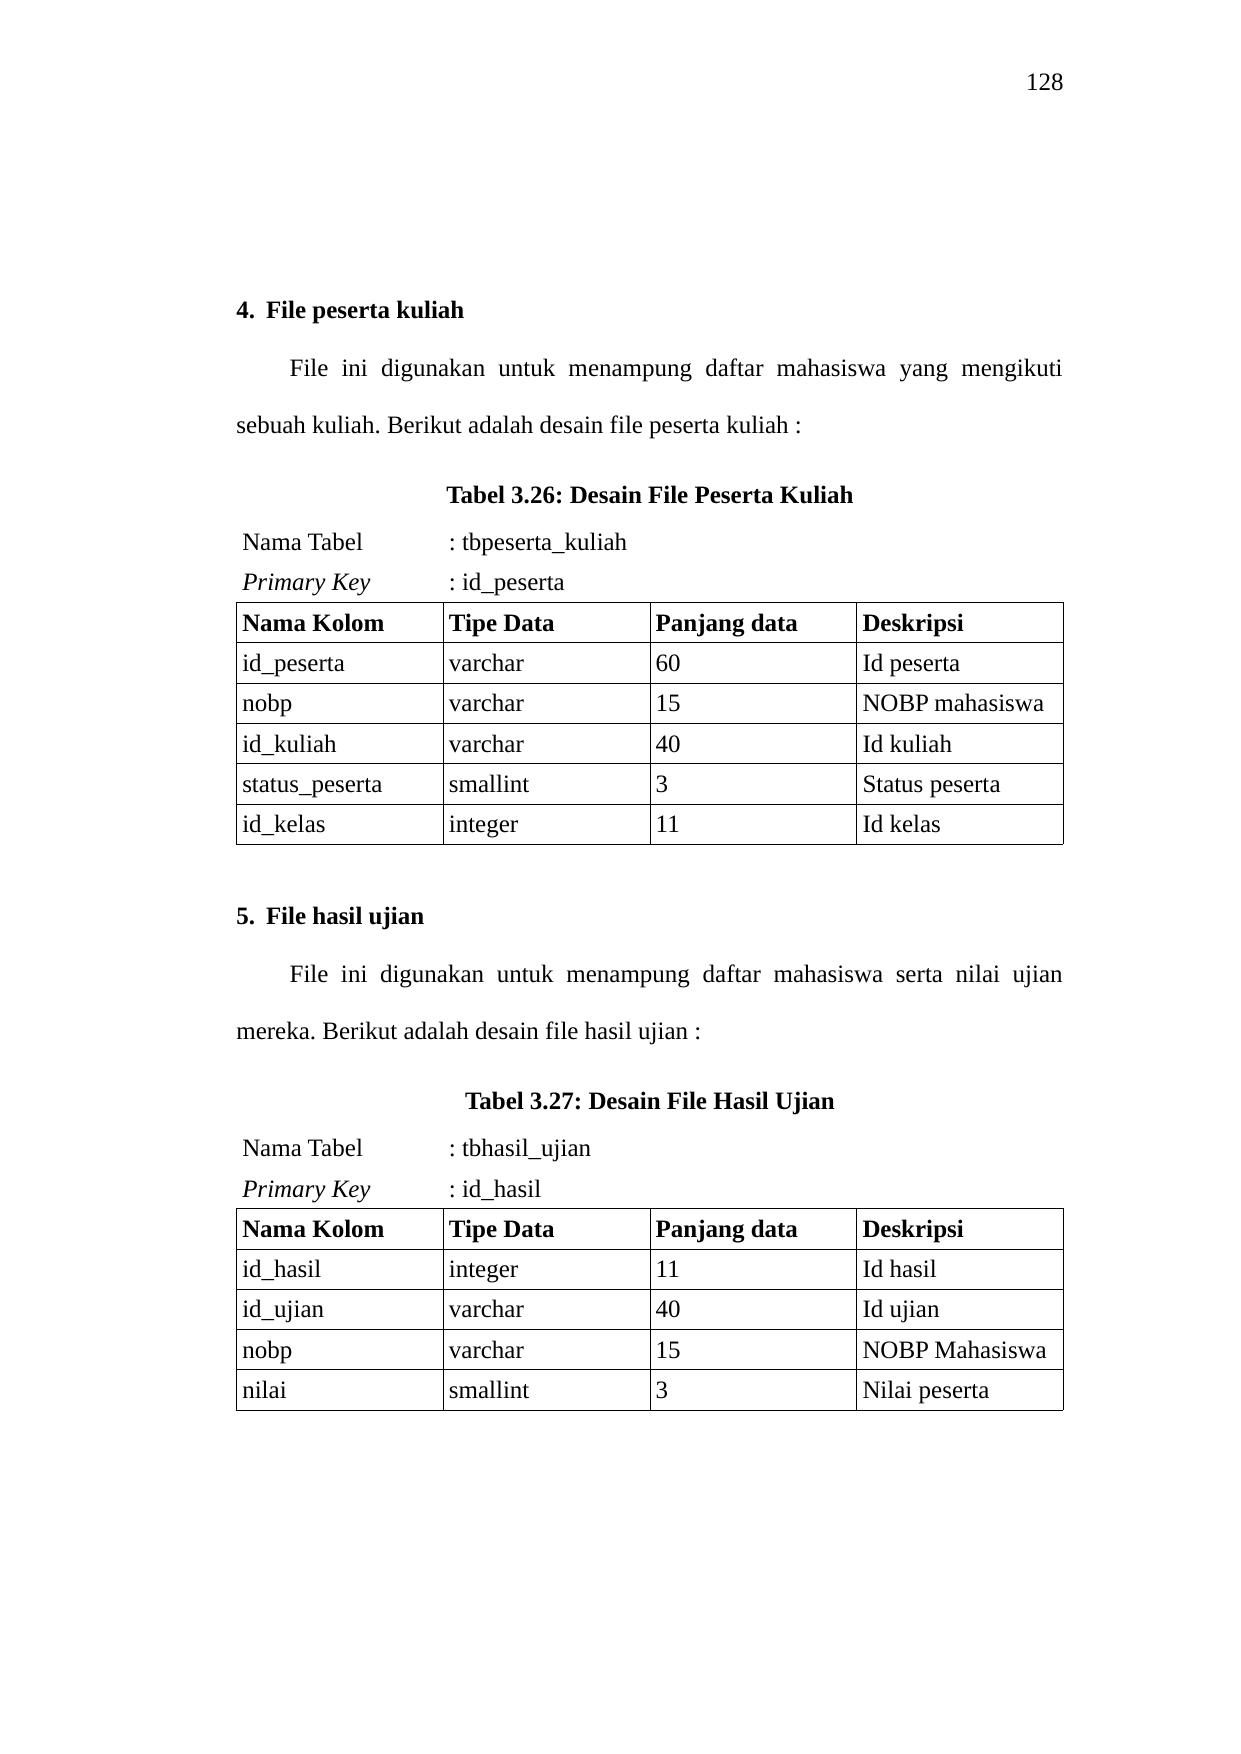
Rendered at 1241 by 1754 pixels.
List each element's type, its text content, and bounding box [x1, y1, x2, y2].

table_cell NOBP mahasiswa [857, 684, 1063, 723]
table_header Nama Tabel [236, 1128, 443, 1168]
text Tabel 3.26: Desain File Peserta Kuliah [236, 480, 1063, 509]
table_cell 11 [651, 805, 856, 844]
text File ini digunakan untuk menampung daftar mahasiswa yang mengikuti sebuah kuliah. Berikut adalah desain file peserta kuliah : [236, 353, 1063, 439]
table_cell Status peserta [857, 764, 1063, 803]
table_cell Id kuliah [857, 724, 1063, 763]
table_cell Primary Key [236, 562, 443, 602]
table_cell nobp [237, 684, 443, 723]
table_cell : id_hasil [443, 1168, 1063, 1208]
table_header Nama Tabel [236, 522, 443, 562]
table_cell varchar [444, 1290, 650, 1329]
list File hasil ujian [236, 901, 1063, 930]
table_cell 15 [651, 684, 856, 723]
text Tabel 3.27: Desain File Hasil Ujian [236, 1086, 1063, 1115]
table_cell 15 [651, 1330, 856, 1369]
table_cell integer [444, 805, 650, 844]
table_cell id_kuliah [237, 724, 443, 763]
text File ini digunakan untuk menampung daftar mahasiswa serta nilai ujian mereka. Berikut adalah desain file hasil ujian : [236, 959, 1063, 1045]
table_header : tbhasil_ujian [443, 1128, 1063, 1168]
table_cell varchar [444, 684, 650, 723]
table_cell 60 [651, 643, 856, 683]
table_cell varchar [444, 724, 650, 763]
table_cell 3 [651, 764, 856, 803]
table_cell Nama Kolom [237, 1209, 443, 1248]
table_cell varchar [444, 1330, 650, 1369]
table_cell : id_peserta [443, 562, 1063, 602]
table_cell Id kelas [857, 805, 1063, 844]
table_cell Deskripsi [857, 603, 1063, 642]
table_cell nilai [237, 1370, 443, 1410]
table_cell Deskripsi [857, 1209, 1063, 1248]
table_cell id_ujian [237, 1290, 443, 1329]
table_header : tbpeserta_kuliah [443, 522, 1063, 562]
table_cell smallint [444, 764, 650, 803]
table_cell Nama Kolom [237, 603, 443, 642]
list File peserta kuliah [236, 295, 1063, 324]
table_cell Panjang data [651, 603, 856, 642]
table_cell 40 [651, 724, 856, 763]
table_cell id_kelas [237, 805, 443, 844]
table_cell id_peserta [237, 643, 443, 683]
table_cell status_peserta [237, 764, 443, 803]
table_cell Tipe Data [444, 1209, 650, 1248]
table_cell nobp [237, 1330, 443, 1369]
table_cell 40 [651, 1290, 856, 1329]
table_cell varchar [444, 643, 650, 683]
table_cell Id peserta [857, 643, 1063, 683]
table_cell Id hasil [857, 1250, 1063, 1289]
table_cell smallint [444, 1370, 650, 1410]
table_cell Panjang data [651, 1209, 856, 1248]
table_cell Nilai peserta [857, 1370, 1063, 1410]
table_cell integer [444, 1250, 650, 1289]
table_cell Tipe Data [444, 603, 650, 642]
table_cell 3 [651, 1370, 856, 1410]
table_cell Primary Key [236, 1168, 443, 1208]
table_cell id_hasil [237, 1250, 443, 1289]
table_cell Id ujian [857, 1290, 1063, 1329]
table_cell NOBP Mahasiswa [857, 1330, 1063, 1369]
table_cell 11 [651, 1250, 856, 1289]
